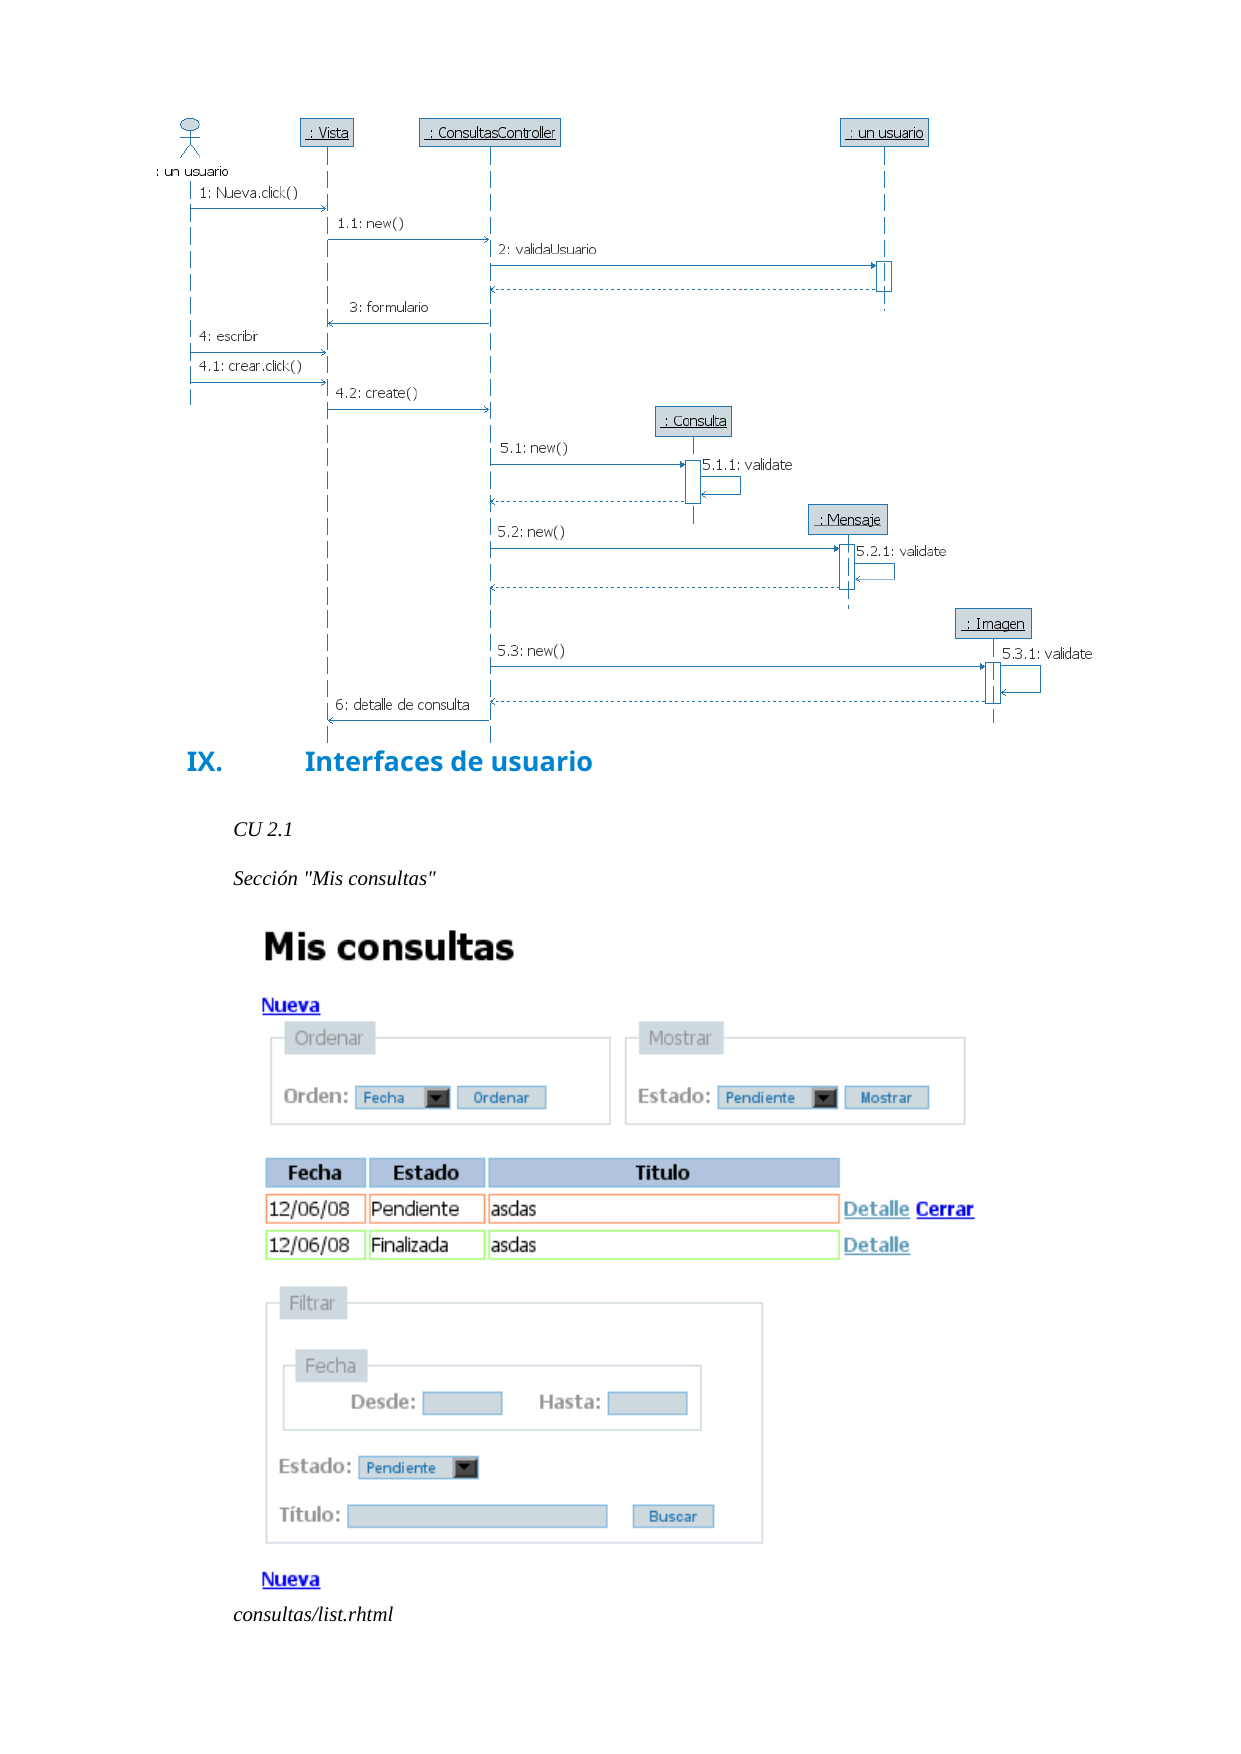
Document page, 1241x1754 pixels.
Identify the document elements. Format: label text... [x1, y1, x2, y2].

text CU 2.1 [233, 817, 1007, 841]
picture [233, 915, 1008, 1602]
text consultas/list.rhtml [233, 1602, 1007, 1626]
subtitle Interfaces de usuario [187, 743, 1122, 779]
picture [145, 118, 1096, 743]
text Sección "Mis consultas" [233, 866, 1007, 890]
